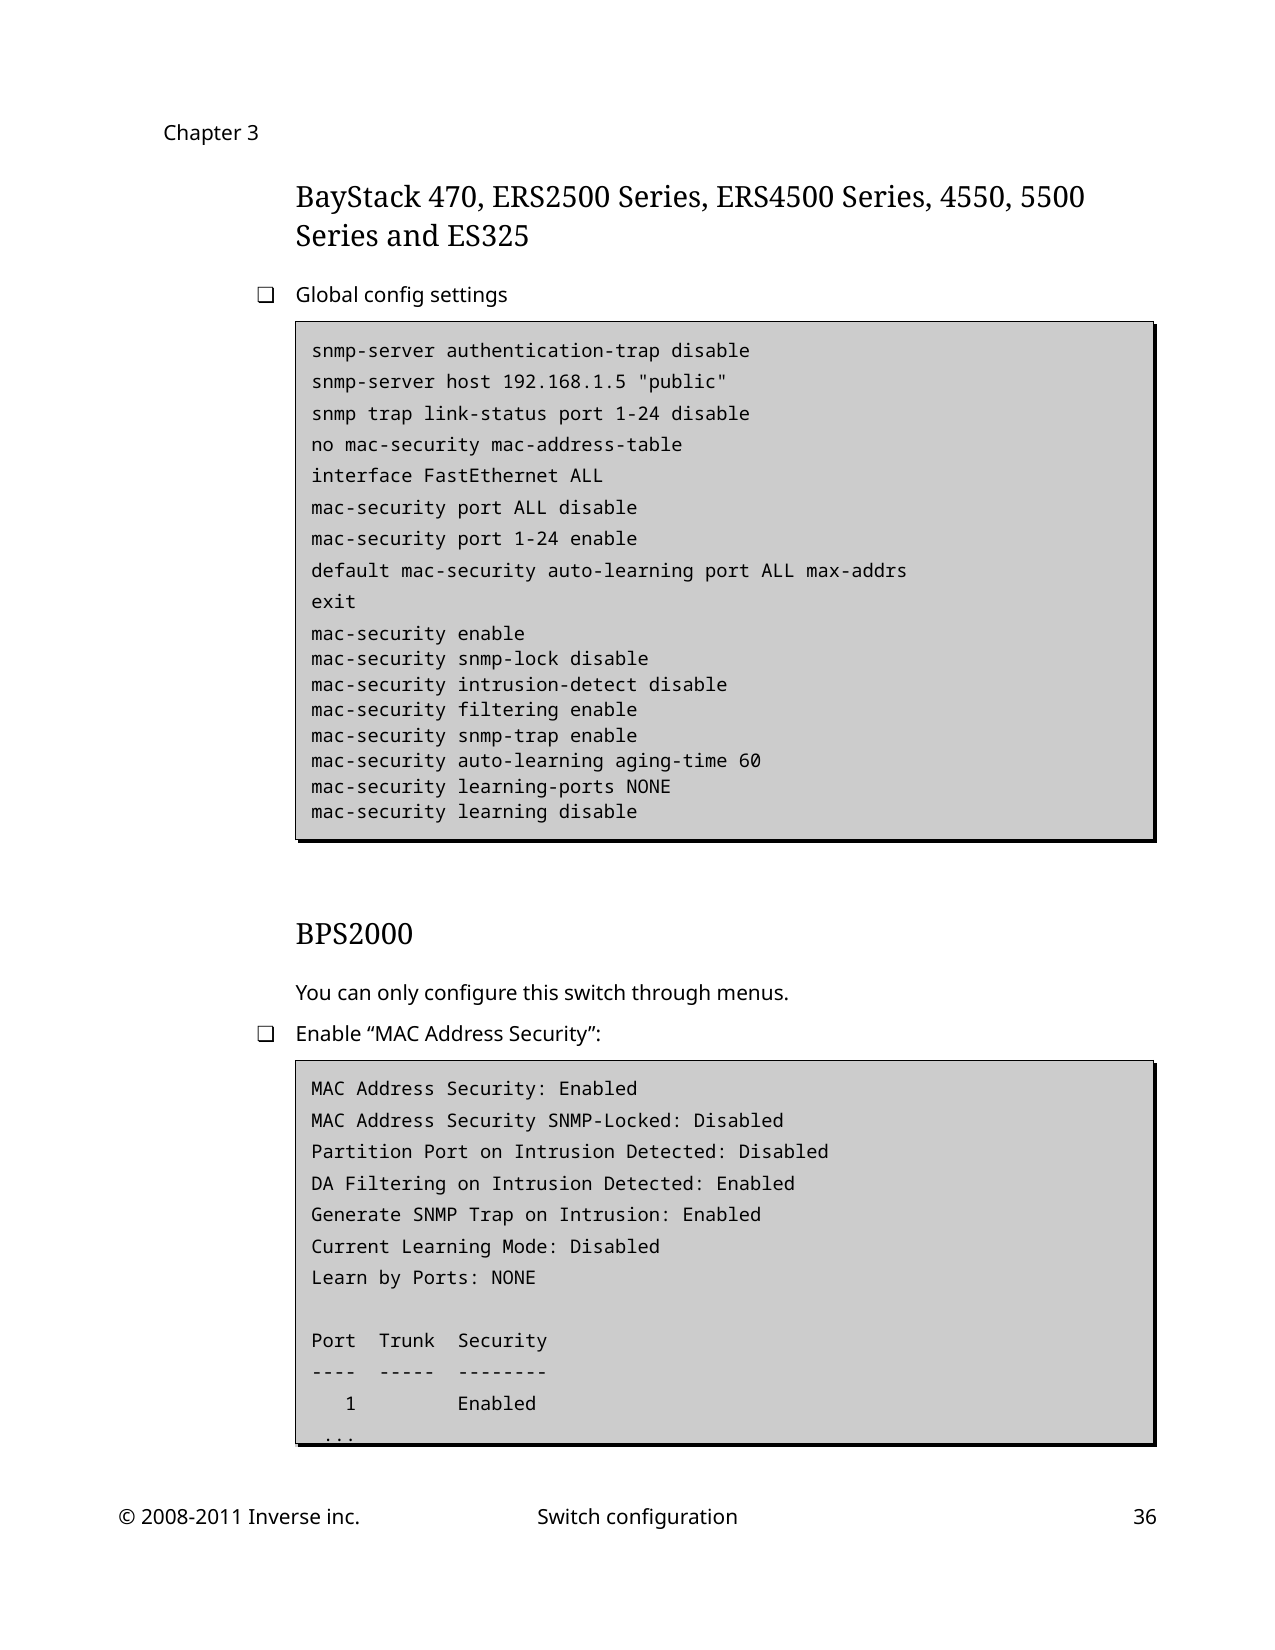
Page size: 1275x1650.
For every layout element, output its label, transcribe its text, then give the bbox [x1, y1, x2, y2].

text interface FastEthernet ALL [296, 447, 1153, 478]
subtitle BayStack 470, ERS2500 Series, ERS4500 Series, 4550, 5500 Series and ES325 [295, 176, 1157, 255]
text MAC Address Security: Enabled [296, 1061, 1153, 1091]
text default mac-security auto-learning port ALL max-addrs [296, 541, 1153, 573]
text no mac-security mac-address-table [296, 416, 1153, 447]
text Partition Port on Intrusion Detected: Disabled [296, 1123, 1153, 1154]
list ❏ Global config settings [256, 280, 1157, 309]
text mac-security enable mac-security snmp-lock disable mac-security intrusion-detect disable mac-security filtering enable mac-security snmp-trap enable mac-security auto-learning aging-time 60 mac-security learning-ports NONE mac-security learning disable [296, 604, 1153, 839]
text ---- ----- -------- [296, 1343, 1153, 1374]
text Generate SNMP Trap on Intrusion: Enabled [296, 1186, 1153, 1217]
list ❏ Enable “MAC Address Security”: [256, 1019, 1157, 1047]
text Port Trunk Security [296, 1311, 1153, 1343]
text mac-security port ALL disable [296, 478, 1153, 510]
text DA Filtering on Intrusion Detected: Enabled [296, 1154, 1153, 1186]
text mac-security port 1-24 enable [296, 510, 1153, 541]
text exit [296, 573, 1153, 604]
text Current Learning Mode: Disabled [296, 1217, 1153, 1248]
text MAC Address Security SNMP-Locked: Disabled [296, 1091, 1153, 1123]
text 1 Enabled [296, 1374, 1153, 1406]
text Learn by Ports: NONE [296, 1248, 1153, 1280]
text snmp-server host 192.168.1.5 "public" [296, 353, 1153, 384]
subtitle BPS2000 [295, 913, 1157, 953]
text ... [296, 1406, 1153, 1443]
text snmp trap link-status port 1-24 disable [296, 384, 1153, 416]
text snmp-server authentication-trap disable [296, 322, 1153, 353]
text You can only configure this switch through menus. [295, 978, 1157, 1006]
